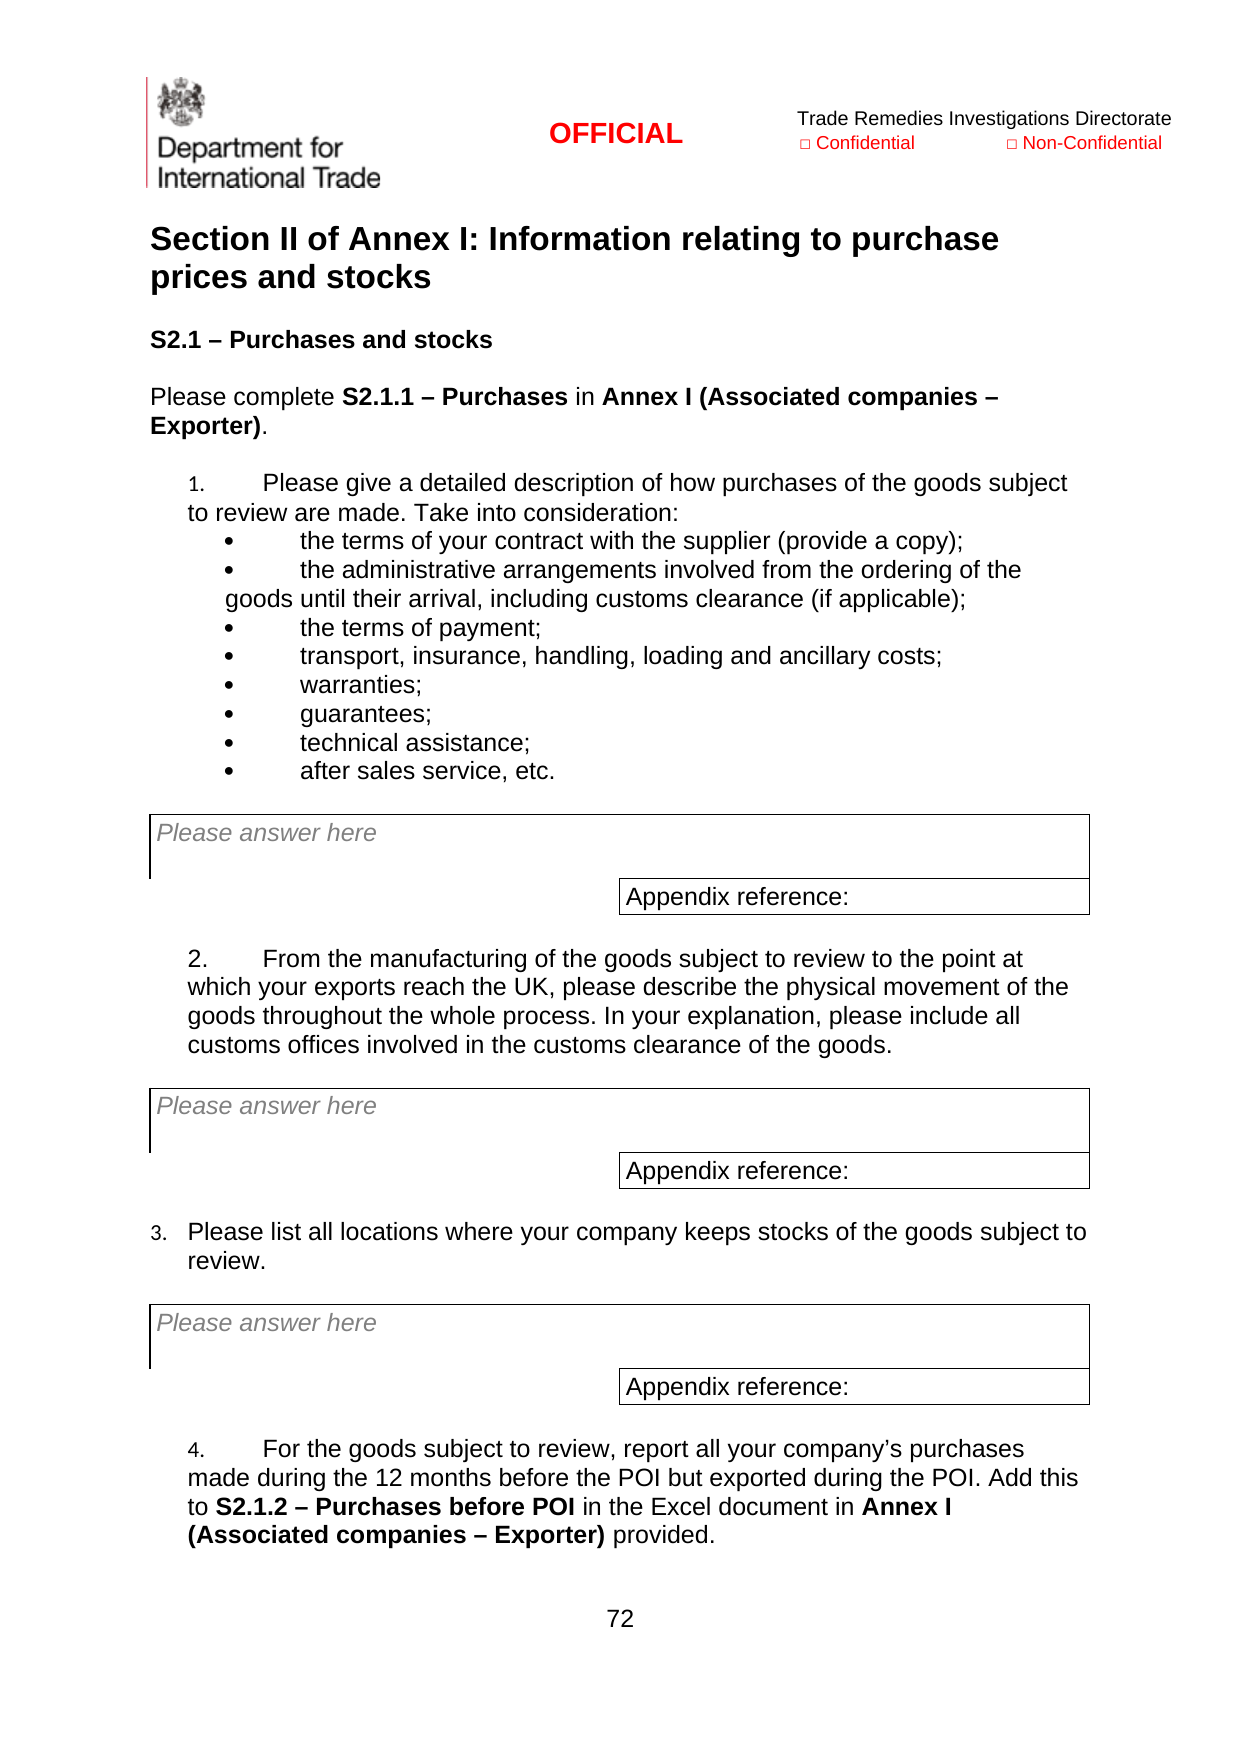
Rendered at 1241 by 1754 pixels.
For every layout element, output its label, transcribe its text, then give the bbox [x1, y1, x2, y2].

table_cell [150, 1369, 619, 1404]
list transport, insurance, handling, loading and ancillary costs; [225, 641, 1090, 670]
list technical assistance; [225, 728, 1090, 756]
list after sales service, etc. [225, 756, 1090, 785]
subtitle S2.1 – Purchases and stocks [150, 325, 1090, 353]
list Please give a detailed description of how purchases of the goods subject to review are made. Take into consideration: [187, 468, 1090, 526]
table_header Please answer here [151, 1089, 1089, 1152]
subtitle Section II of Annex I: Information relating to purchase prices and stocks [150, 219, 1090, 296]
table_cell [150, 879, 619, 914]
text Please complete S2.1.1 – Purchases in Annex I (Associated companies – Exporter). [150, 382, 1090, 440]
list warranties; [225, 670, 1090, 699]
table_cell Appendix reference: [620, 879, 1089, 914]
table_cell Appendix reference: [620, 1153, 1089, 1187]
table_header Please answer here [151, 815, 1089, 878]
table_header Please answer here [151, 1305, 1089, 1368]
list For the goods subject to review, report all your company’s purchases made during the 12 months before the POI but exported during the POI. Add this to S2.1.2 – Purchases before POI in the Excel document in Annex I (Associated companies – Exporter) provided. [187, 1434, 1090, 1549]
list the administrative arrangements involved from the ordering of the goods until their arrival, including customs clearance (if applicable); [225, 555, 1090, 613]
list From the manufacturing of the goods subject to review to the point at which your exports reach the UK, please describe the physical movement of the goods throughout the whole process. In your explanation, please include all customs offices involved in the customs clearance of the goods. [187, 944, 1090, 1059]
list Please list all locations where your company keeps stocks of the goods subject to review. [150, 1217, 1090, 1275]
table_cell Appendix reference: [620, 1369, 1089, 1404]
table_cell [150, 1153, 619, 1187]
list guarantees; [225, 699, 1090, 728]
list the terms of your contract with the supplier (provide a copy); [225, 526, 1090, 555]
list the terms of payment; [225, 613, 1090, 641]
